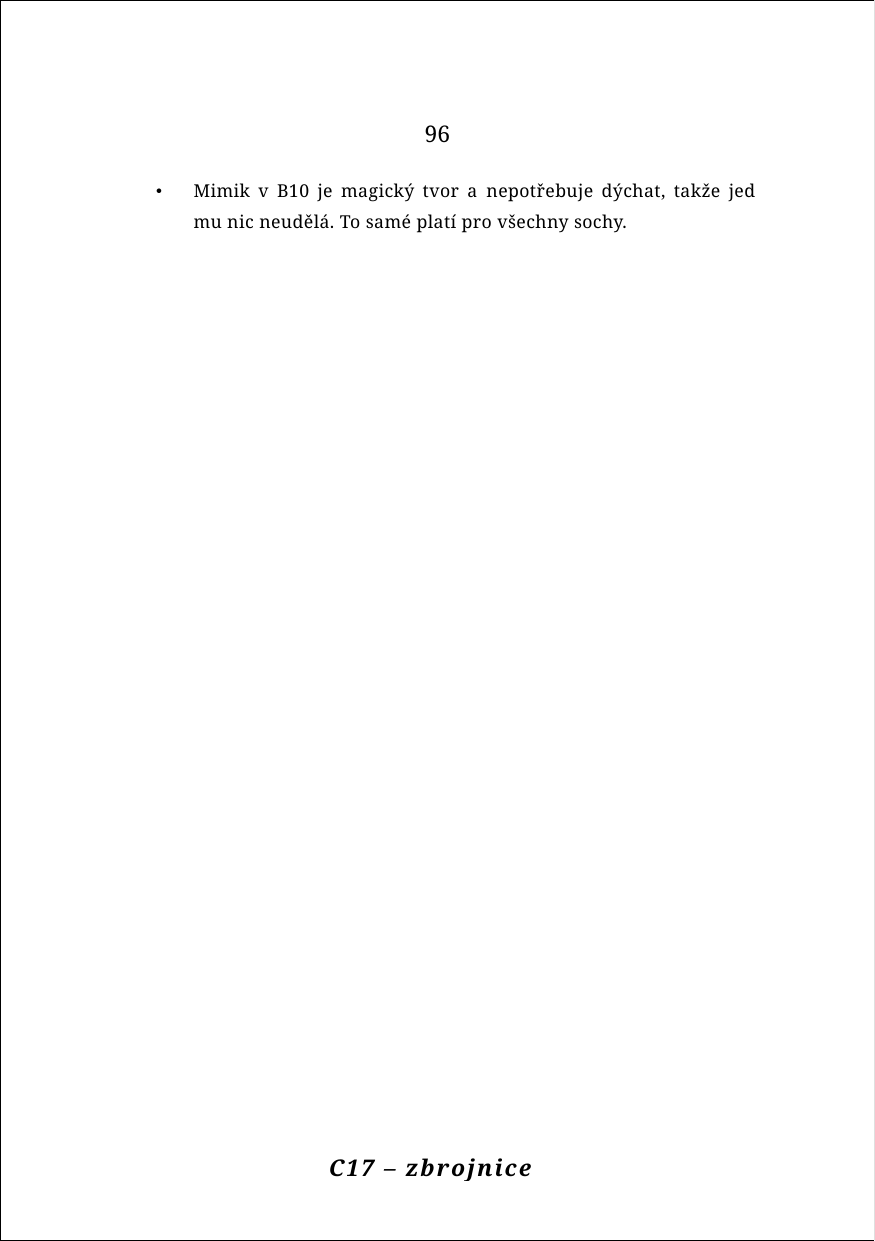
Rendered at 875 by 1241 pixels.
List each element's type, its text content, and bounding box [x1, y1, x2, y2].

list Mimik v⁠ B10 je magický tvor a⁠ nepotřebuje dýchat, takže jed mu nic neudělá. To samé platí pro všechny sochy. [156, 179, 756, 233]
